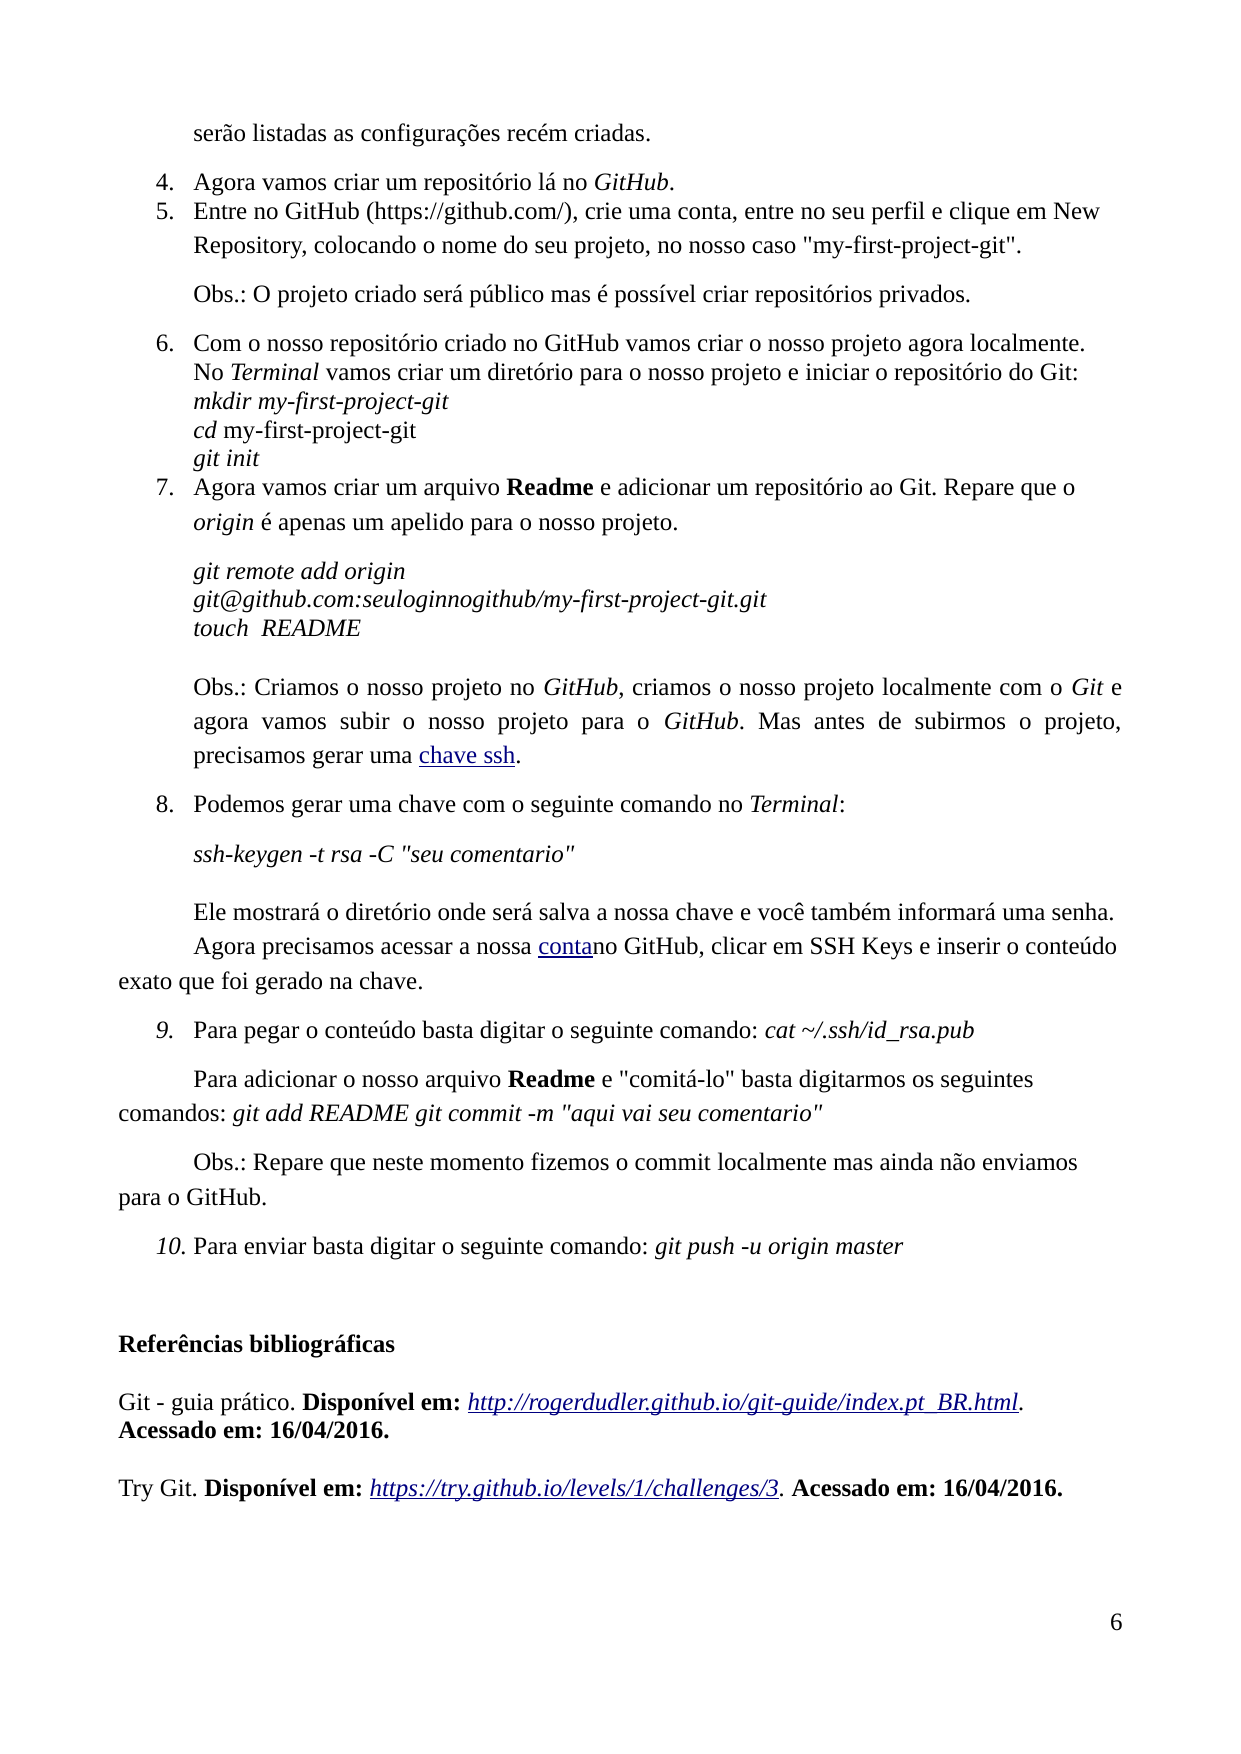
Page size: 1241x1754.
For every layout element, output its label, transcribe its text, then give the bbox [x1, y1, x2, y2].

text Try Git. Disponível em: https://try.github.io/levels/1/challenges/3. Acessado em: 16/04/2016. [118, 1473, 1122, 1502]
list Podemos gerar uma chave com o seguinte comando no Terminal: [156, 789, 1122, 818]
list Para pegar o conteúdo basta digitar o seguinte comando: cat ~/.ssh/id_rsa.pub [156, 1015, 1122, 1044]
text Ele mostrará o diretório onde será salva a nossa chave e você também informará uma senha. Agora precisamos acessar a nossa contano GitHub, clicar em SSH Keys e inserir o conteúdo exato que foi gerado na chave. [118, 897, 1122, 994]
list Para enviar basta digitar o seguinte comando: git push -u origin master [156, 1231, 1122, 1260]
list cd my-first-project-git [156, 415, 1122, 443]
list mkdir my-first-project-git [156, 386, 1122, 415]
text Para adicionar o nosso arquivo Readme e "comitá-lo" basta digitarmos os seguintes comandos: git add README git commit -m "aqui vai seu comentario" [118, 1064, 1122, 1127]
list Com o nosso repositório criado no GitHub vamos criar o nosso projeto agora localmente. No Terminal vamos criar um diretório para o nosso projeto e iniciar o repositório do Git: [156, 328, 1122, 386]
list Entre no GitHub (https://github.com/), crie uma conta, entre no seu perfil e clique em New Repository, colocando o nome do seu projeto, no nosso caso "my-first-project-git". [156, 196, 1122, 259]
text git remote add origin [118, 556, 1122, 584]
text Git - guia prático. Disponível em: http://rogerdudler.github.io/git-guide/index.pt_BR.html. Acessado em: 16/04/2016. [118, 1387, 1122, 1444]
text ssh-keygen -t rsa -C "seu comentario" [118, 839, 1122, 867]
list Obs.: O projeto criado será público mas é possível criar repositórios privados. [156, 279, 1122, 308]
list git init [156, 443, 1122, 472]
text git@github.com:seuloginnogithub/my-first-project-git.git [118, 584, 1122, 613]
list Obs.: Criamos o nosso projeto no GitHub, criamos o nosso projeto localmente com o Git e agora vamos subir o nosso projeto para o GitHub. Mas antes de subirmos o projeto, precisamos gerar uma chave ssh. [156, 672, 1122, 769]
list serão listadas as configurações recém criadas. [156, 118, 1122, 147]
list Agora vamos criar um repositório lá no GitHub. [156, 167, 1122, 196]
list Agora vamos criar um arquivo Readme e adicionar um repositório ao Git. Repare que o origin é apenas um apelido para o nosso projeto. [156, 472, 1122, 536]
text touch README [118, 613, 1122, 642]
text Referências bibliográficas [118, 1329, 1122, 1358]
text Obs.: Repare que neste momento fizemos o commit localmente mas ainda não enviamos para o GitHub. [118, 1147, 1122, 1211]
